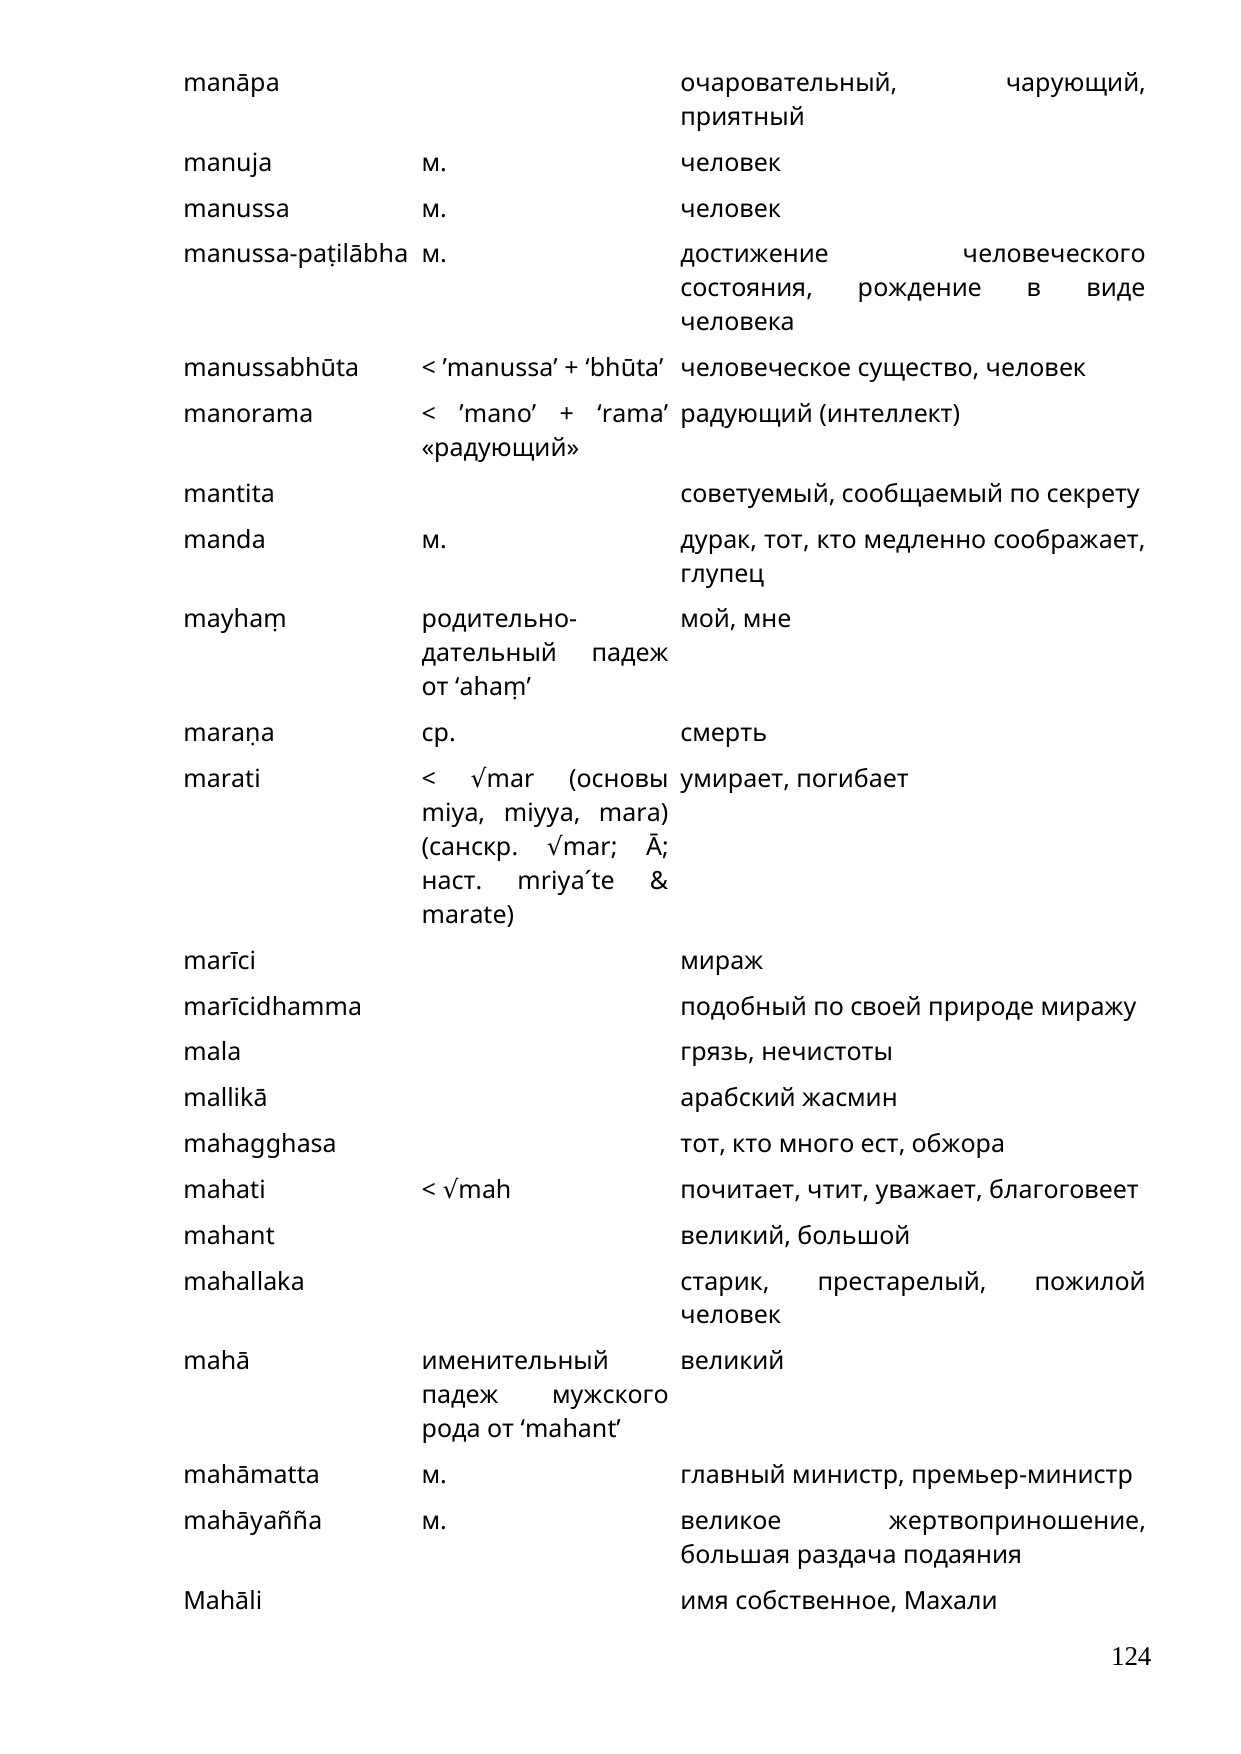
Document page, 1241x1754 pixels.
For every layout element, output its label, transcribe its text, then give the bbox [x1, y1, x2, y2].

table_cell [415, 1074, 674, 1120]
table_cell [415, 1258, 674, 1337]
table_cell marati [177, 755, 415, 937]
table_cell смерть [674, 709, 1152, 755]
table_cell < √mah [415, 1166, 674, 1212]
table_cell marīcidhamma [177, 983, 415, 1028]
table_cell великий [674, 1338, 1152, 1451]
table_cell [415, 937, 674, 983]
table_cell Mahāli [177, 1577, 415, 1623]
table_cell имя собственное, Махали [674, 1577, 1152, 1623]
table_cell м. [415, 185, 674, 231]
table_cell < ’mano’ + ‘rama’ «радующий» [415, 390, 674, 470]
table_cell великий, большой [674, 1212, 1152, 1258]
table_cell достижение человеческого состояния, рождение в виде человека [674, 231, 1152, 344]
table_cell mayhaṃ [177, 596, 415, 709]
table_cell м. [415, 1451, 674, 1497]
table_cell м. [415, 1497, 674, 1577]
table_cell mallikā [177, 1074, 415, 1120]
table_cell [415, 470, 674, 516]
table_cell человек [674, 139, 1152, 185]
table_cell mahagghasa [177, 1120, 415, 1166]
table_cell человеческое существо, человек [674, 344, 1152, 390]
table_cell manuja [177, 139, 415, 185]
table_cell ср. [415, 709, 674, 755]
table_cell [415, 983, 674, 1028]
table_cell < ’manussa’ + ‘bhūta’ [415, 344, 674, 390]
table_cell мой, мне [674, 596, 1152, 709]
table_cell м. [415, 139, 674, 185]
table_cell manorama [177, 390, 415, 470]
table_cell [415, 1120, 674, 1166]
table_cell mahāmatta [177, 1451, 415, 1497]
table_cell mala [177, 1029, 415, 1074]
table_cell [415, 59, 674, 139]
table_cell человек [674, 185, 1152, 231]
table_cell mahallaka [177, 1258, 415, 1337]
table_cell старик, престарелый, пожилой человек [674, 1258, 1152, 1337]
table_cell радующий (интеллект) [674, 390, 1152, 470]
table_cell [415, 1577, 674, 1623]
table_cell великое жертвоприношение, большая раздача подаяния [674, 1497, 1152, 1577]
table_cell м. [415, 231, 674, 344]
table_cell грязь, нечистоты [674, 1029, 1152, 1074]
table_cell mahā [177, 1338, 415, 1451]
table_cell именительный падеж мужского рода от ‘mahant’ [415, 1338, 674, 1451]
table_cell manussa [177, 185, 415, 231]
table_cell manda [177, 516, 415, 596]
table_cell mantita [177, 470, 415, 516]
table_cell подобный по своей природе миражу [674, 983, 1152, 1028]
table_cell арабский жасмин [674, 1074, 1152, 1120]
table_cell manussa-paṭilābha [177, 231, 415, 344]
table_cell тот, кто много ест, обжора [674, 1120, 1152, 1166]
table_cell м. [415, 516, 674, 596]
table_cell marīci [177, 937, 415, 983]
table_cell mahāyañña [177, 1497, 415, 1577]
table_cell manāpa [177, 59, 415, 139]
table_cell умирает, погибает [674, 755, 1152, 937]
table_cell [415, 1212, 674, 1258]
table_cell mahant [177, 1212, 415, 1258]
table_cell родительно-дательный падеж от ‘ahaṃ’ [415, 596, 674, 709]
table_cell очаровательный, чарующий, приятный [674, 59, 1152, 139]
table_cell mahati [177, 1166, 415, 1212]
table_cell дурак, тот, кто медленно соображает, глупец [674, 516, 1152, 596]
table_cell manussabhūta [177, 344, 415, 390]
table_cell [415, 1029, 674, 1074]
table_cell мираж [674, 937, 1152, 983]
table_cell главный министр, премьер-министр [674, 1451, 1152, 1497]
table_cell почитает, чтит, уважает, благоговеет [674, 1166, 1152, 1212]
table_cell < √mar (основы miya, miyya, mara) (санскр. √mar; Ā; наст. mriya´te & marate) [415, 755, 674, 937]
table_cell maraṇa [177, 709, 415, 755]
table_cell советуемый, сообщаемый по секрету [674, 470, 1152, 516]
